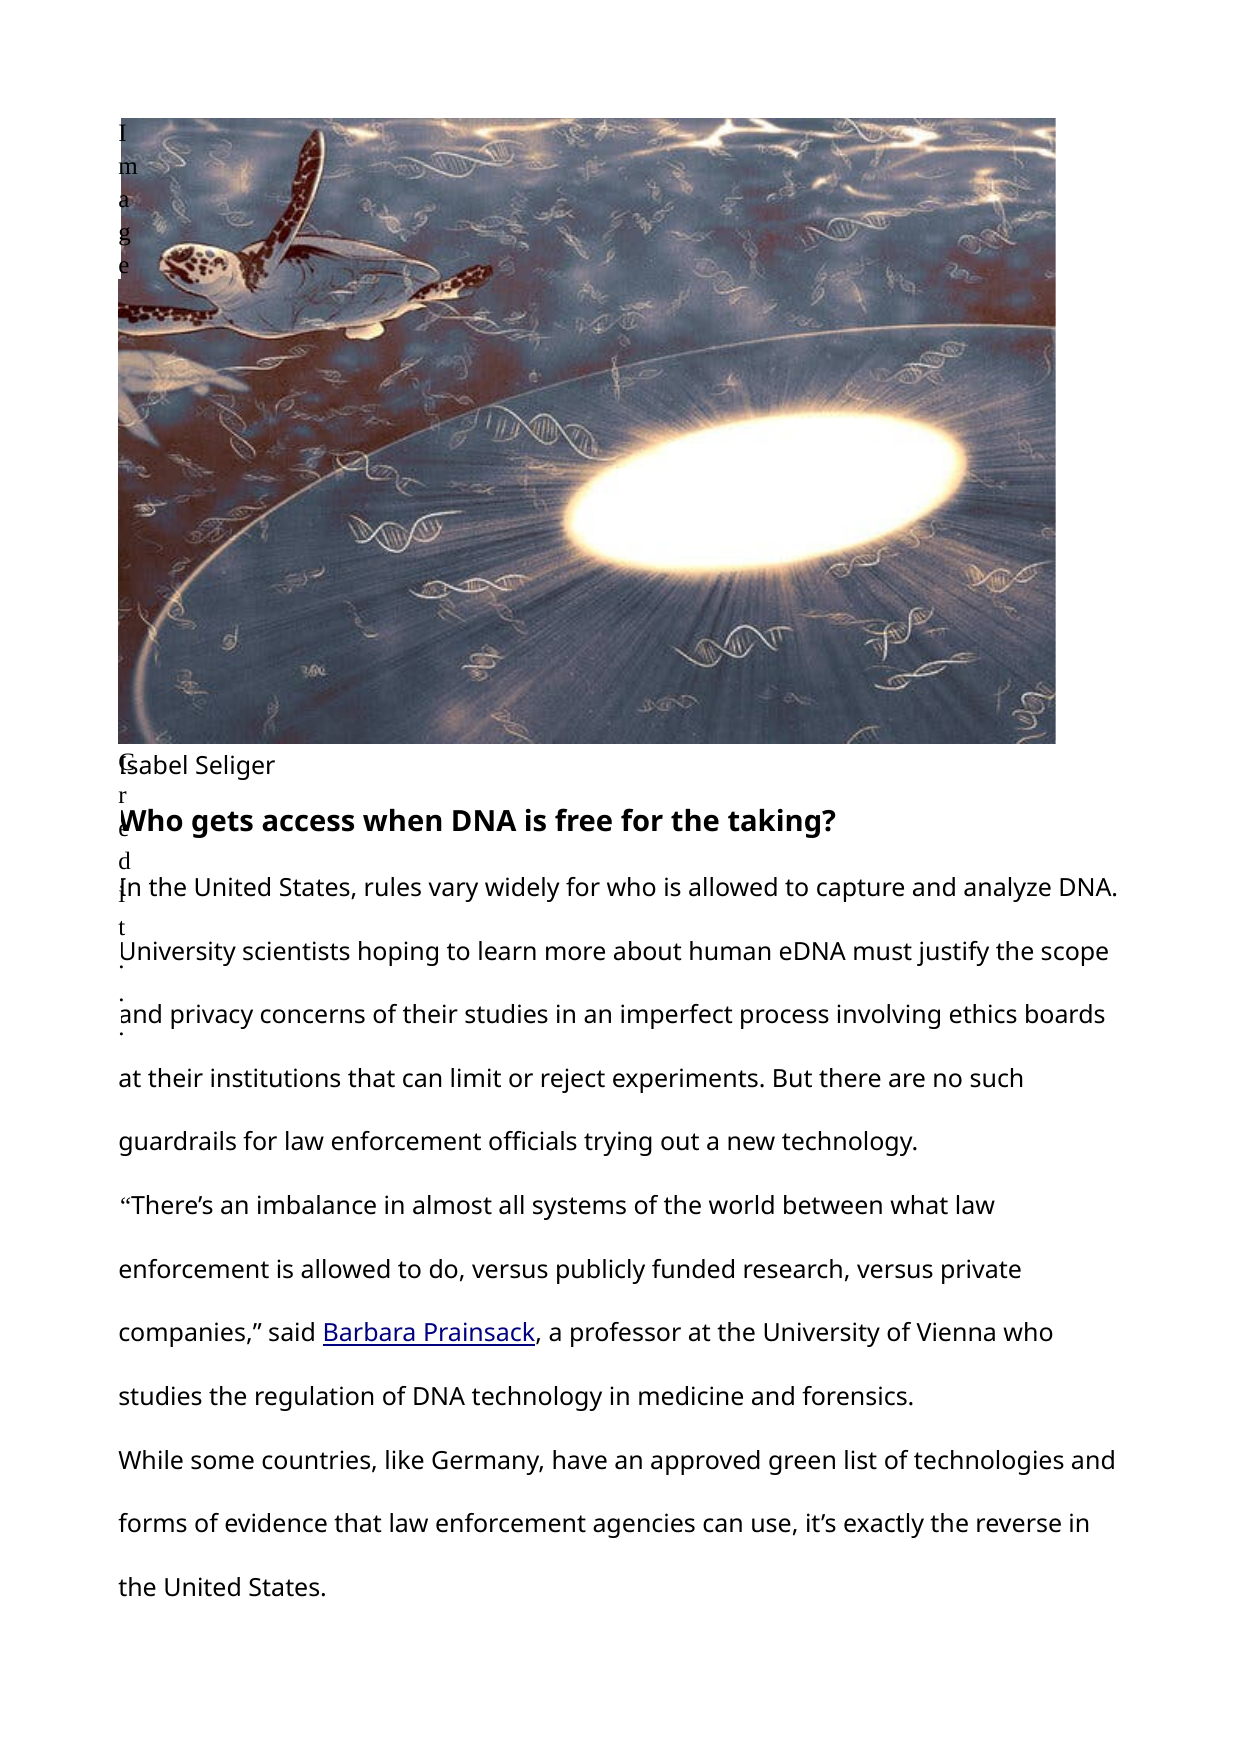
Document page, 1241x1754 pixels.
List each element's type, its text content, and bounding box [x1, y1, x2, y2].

text Isabel Seliger [121, 747, 1122, 781]
text In the United States, rules vary widely for who is allowed to capture and analyze DNA. [121, 869, 1122, 903]
text While some countries, like Germany, have an approved green list of technologies and forms of evidence that law enforcement agencies can use, it’s exactly the reverse in the United States. [118, 1442, 1122, 1604]
subtitle Who gets access when DNA is free for the taking? [121, 800, 1122, 840]
text “There’s an imbalance in almost all systems of the world between what law enforcement is allowed to do, versus publicly funded research, versus private companies,” said Barbara Prainsack, a professor at the University of Vienna who studies the regulation of DNA technology in medicine and forensics. [118, 1188, 1122, 1413]
text University scientists hoping to learn more about human eDNA must justify the scope and privacy concerns of their studies in an imperfect process involving ethics boards at their institutions that can limit or reject experiments. But there are no such guardrails for law enforcement officials trying out a new technology. [118, 933, 1122, 1158]
picture [118, 118, 1056, 744]
